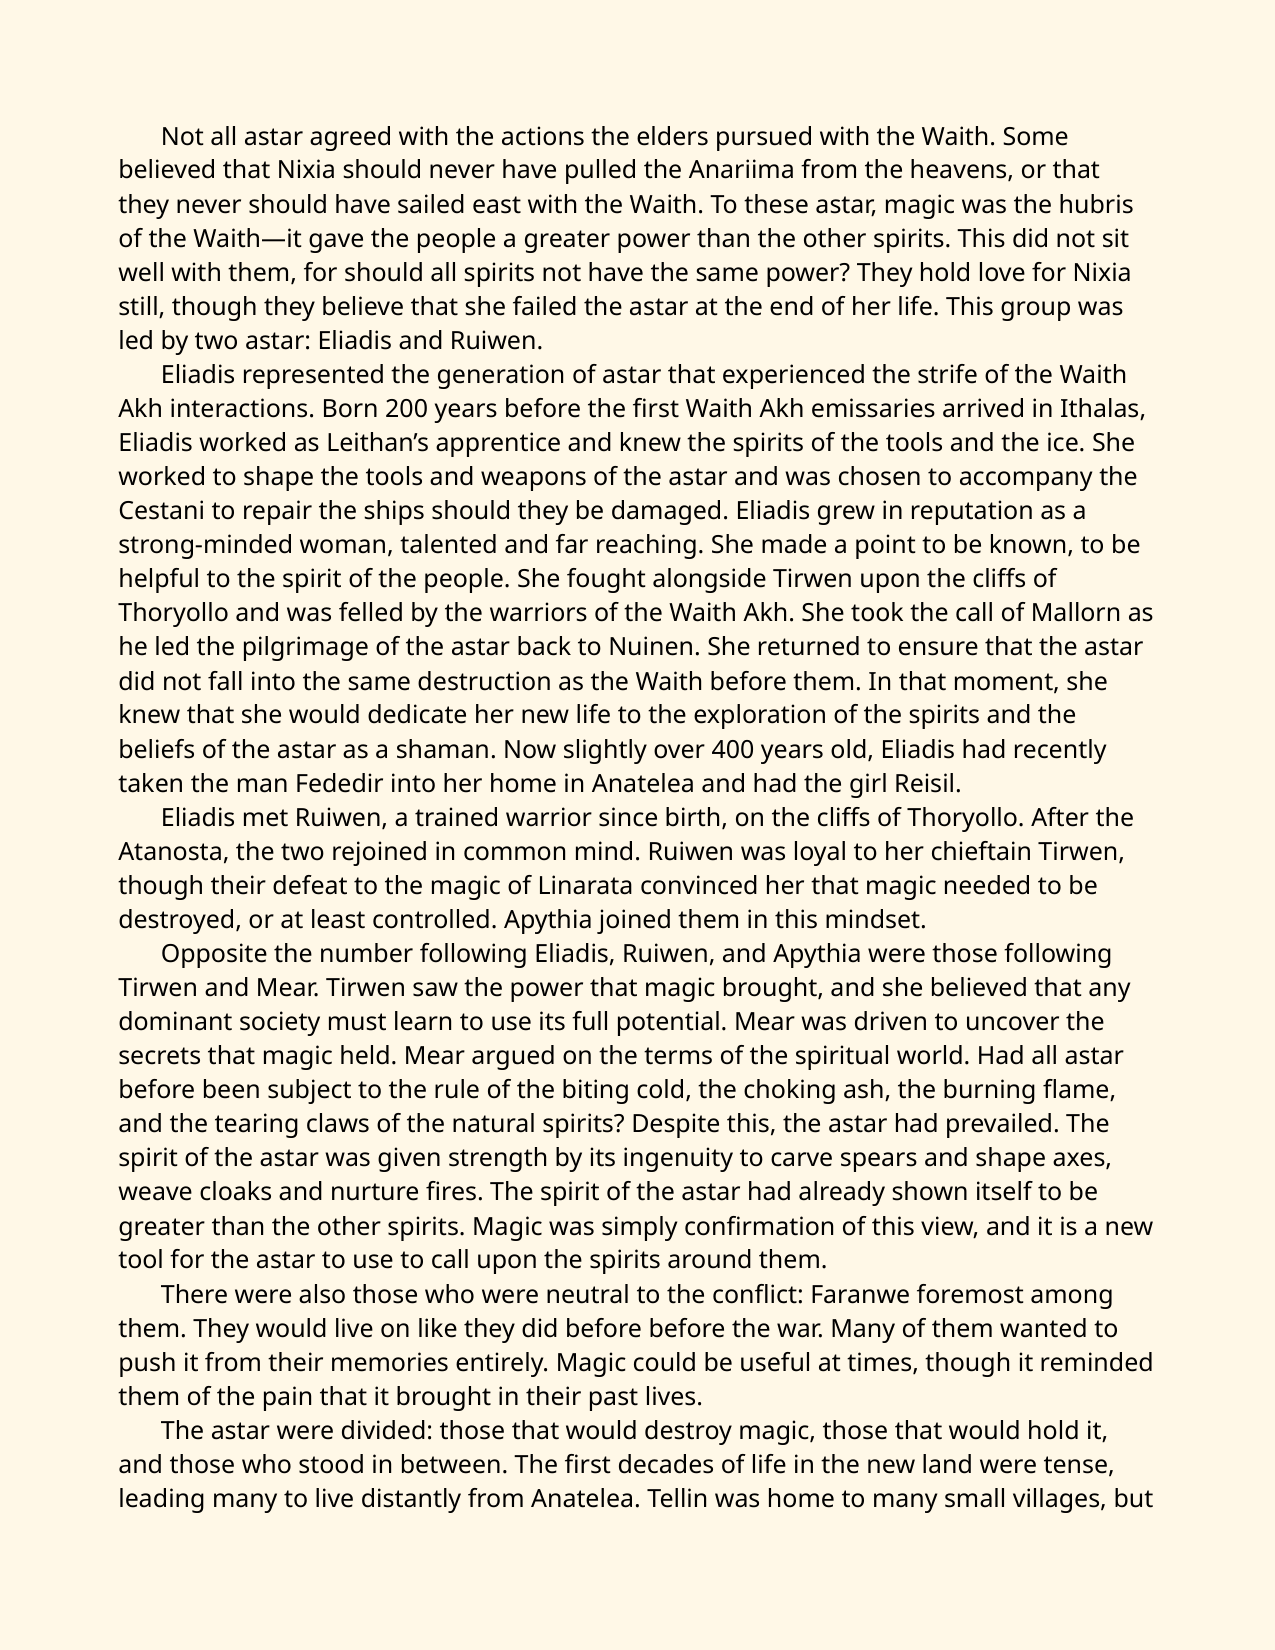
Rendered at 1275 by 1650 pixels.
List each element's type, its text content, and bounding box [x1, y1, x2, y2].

text The astar were divided: those that would destroy magic, those that would hold it, and those who stood in between. The first decades of life in the new land were tense, leading many to live distantly from Anatelea. Tellin was home to many small villages, but [118, 1412, 1157, 1515]
text Eliadis met Ruiwen, a trained warrior since birth, on the cliffs of Thoryollo. After the Atanosta, the two rejoined in common mind. Ruiwen was loyal to her chieftain Tirwen, though their defeat to the magic of Linarata convinced her that magic needed to be destroyed, or at least controlled. Apythia joined them in this mindset. [118, 799, 1157, 936]
text Opposite the number following Eliadis, Ruiwen, and Apythia were those following Tirwen and Mear. Tirwen saw the power that magic brought, and she believed that any dominant society must learn to use its full potential. Mear was driven to uncover the secrets that magic held. Mear argued on the terms of the spiritual world. Had all astar before been subject to the rule of the biting cold, the choking ash, the burning flame, and the tearing claws of the natural spirits? Despite this, the astar had prevailed. The spirit of the astar was given strength by its ingenuity to carve spears and shape axes, weave cloaks and nurture fires. The spirit of the astar had already shown itself to be greater than the other spirits. Magic was simply confirmation of this view, and it is a new tool for the astar to use to call upon the spirits around them. [118, 936, 1157, 1276]
text There were also those who were neutral to the conflict: Faranwe foremost among them. They would live on like they did before before the war. Many of them wanted to push it from their memories entirely. Magic could be useful at times, though it reminded them of the pain that it brought in their past lives. [118, 1276, 1157, 1412]
text Eliadis represented the generation of astar that experienced the strife of the Waith Akh interactions. Born 200 years before the first Waith Akh emissaries arrived in Ithalas, Eliadis worked as Leithan’s apprentice and knew the spirits of the tools and the ice. She worked to shape the tools and weapons of the astar and was chosen to accompany the Cestani to repair the ships should they be damaged. Eliadis grew in reputation as a strong-minded woman, talented and far reaching. She made a point to be known, to be helpful to the spirit of the people. She fought alongside Tirwen upon the cliffs of Thoryollo and was felled by the warriors of the Waith Akh. She took the call of Mallorn as he led the pilgrimage of the astar back to Nuinen. She returned to ensure that the astar did not fall into the same destruction as the Waith before them. In that moment, she knew that she would dedicate her new life to the exploration of the spirits and the beliefs of the astar as a shaman. Now slightly over 400 years old, Eliadis had recently taken the man Fededir into her home in Anatelea and had the girl Reisil. [118, 357, 1157, 799]
text Not all astar agreed with the actions the elders pursued with the Waith. Some believed that Nixia should never have pulled the Anariima from the heavens, or that they never should have sailed east with the Waith. To these astar, magic was the hubris of the Waith—it gave the people a greater power than the other spirits. This did not sit well with them, for should all spirits not have the same power? They hold love for Nixia still, though they believe that she failed the astar at the end of her life. This group was led by two astar: Eliadis and Ruiwen. [118, 118, 1157, 357]
